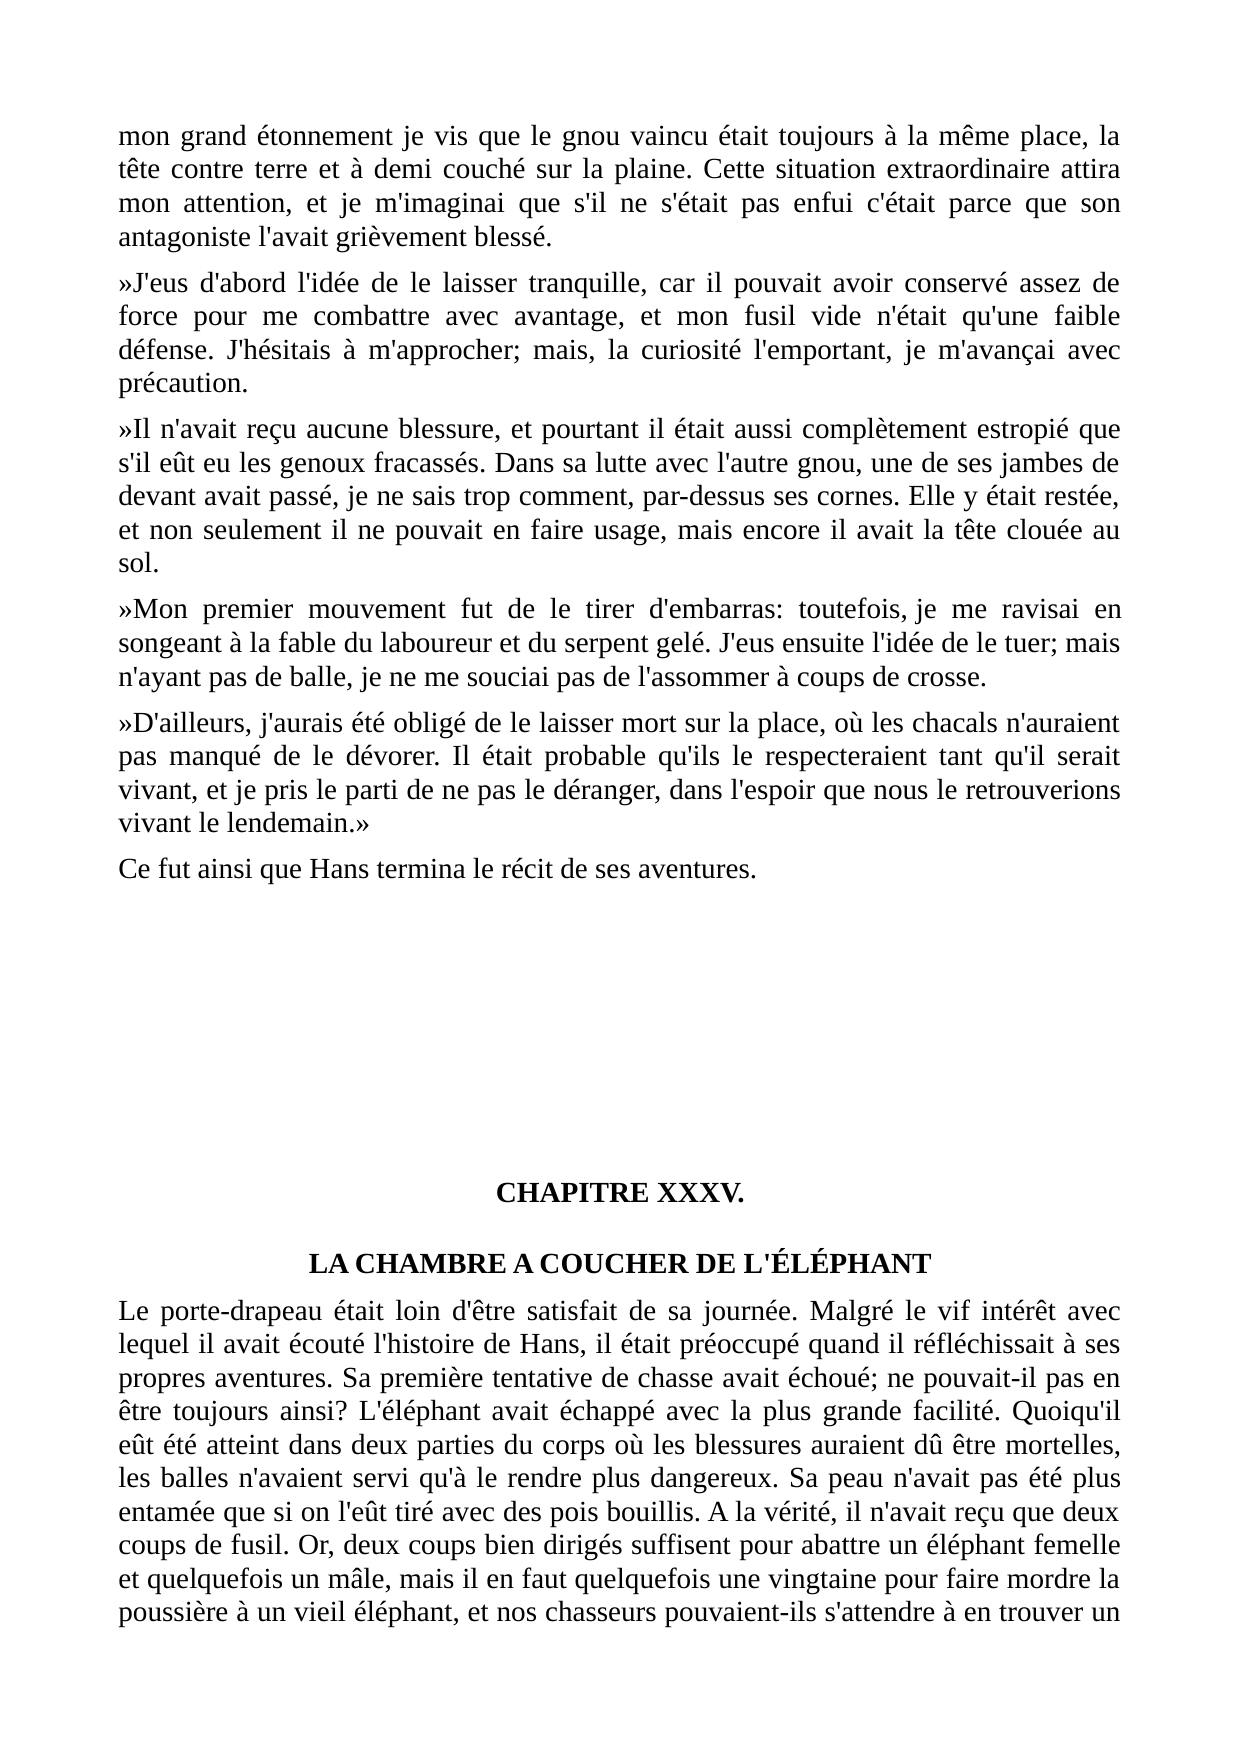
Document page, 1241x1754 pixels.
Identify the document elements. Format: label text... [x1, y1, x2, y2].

text »D'ailleurs, j'aurais été obligé de le laisser mort sur la place, où les chacals n'auraient pas manqué de le dévorer. Il était probable qu'ils le respecteraient tant qu'il serait vivant, et je pris le parti de ne pas le déranger, dans l'espoir que nous le retrouverions vivant le lendemain.» [118, 705, 1122, 839]
text »J'eus d'abord l'idée de le laisser tranquille, car il pouvait avoir conservé assez de force pour me combattre avec avantage, et mon fusil vide n'était qu'une faible défense. J'hésitais à m'approcher; mais, la curiosité l'emportant, je m'avançai avec précaution. [118, 265, 1122, 399]
text »Il n'avait reçu aucune blessure, et pourtant il était aussi complètement estropié que s'il eût eu les genoux fracassés. Dans sa lutte avec l'autre gnou, une de ses jambes de devant avait passé, je ne sais trop comment, par-dessus ses cornes. Elle y était restée, et non seulement il ne pouvait en faire usage, mais encore il avait la tête clouée au sol. [118, 411, 1122, 579]
subtitle CHAPITRE XXXV. [118, 1176, 1122, 1209]
text »Mon premier mouvement fut de le tirer d'embarras: toutefois, je me ravisai en songeant à la fable du laboureur et du serpent gelé. J'eus ensuite l'idée de le tuer; mais n'ayant pas de balle, je ne me souciai pas de l'assommer à coups de crosse. [118, 592, 1122, 692]
text mon grand étonnement je vis que le gnou vaincu était toujours à la même place, la tête contre terre et à demi couché sur la plaine. Cette situation extraordinaire attira mon attention, et je m'imaginai que s'il ne s'était pas enfui c'était parce que son antagoniste l'avait grièvement blessé. [118, 118, 1122, 252]
text Ce fut ainsi que Hans termina le récit de ses aventures. [118, 851, 1122, 885]
subtitle LA CHAMBRE A COUCHER DE L'ÉLÉPHANT [118, 1247, 1122, 1280]
text Le porte-drapeau était loin d'être satisfait de sa journée. Malgré le vif intérêt avec lequel il avait écouté l'histoire de Hans, il était préoccupé quand il réfléchissait à ses propres aventures. Sa première tentative de chasse avait échoué; ne pouvait-il pas en être toujours ainsi? L'éléphant avait échappé avec la plus grande facilité. Quoiqu'il eût été atteint dans deux parties du corps où les blessures auraient dû être mortelles, les balles n'avaient servi qu'à le rendre plus dangereux. Sa peau n'avait pas été plus entamée que si on l'eût tiré avec des pois bouillis. A la vérité, il n'avait reçu que deux coups de fusil. Or, deux coups bien dirigés suffisent pour abattre un éléphant femelle et quelquefois un mâle, mais il en faut quelquefois une vingtaine pour faire mordre la poussière à un vieil éléphant, et nos chasseurs pouvaient-ils s'attendre à en trouver un [118, 1293, 1122, 1628]
